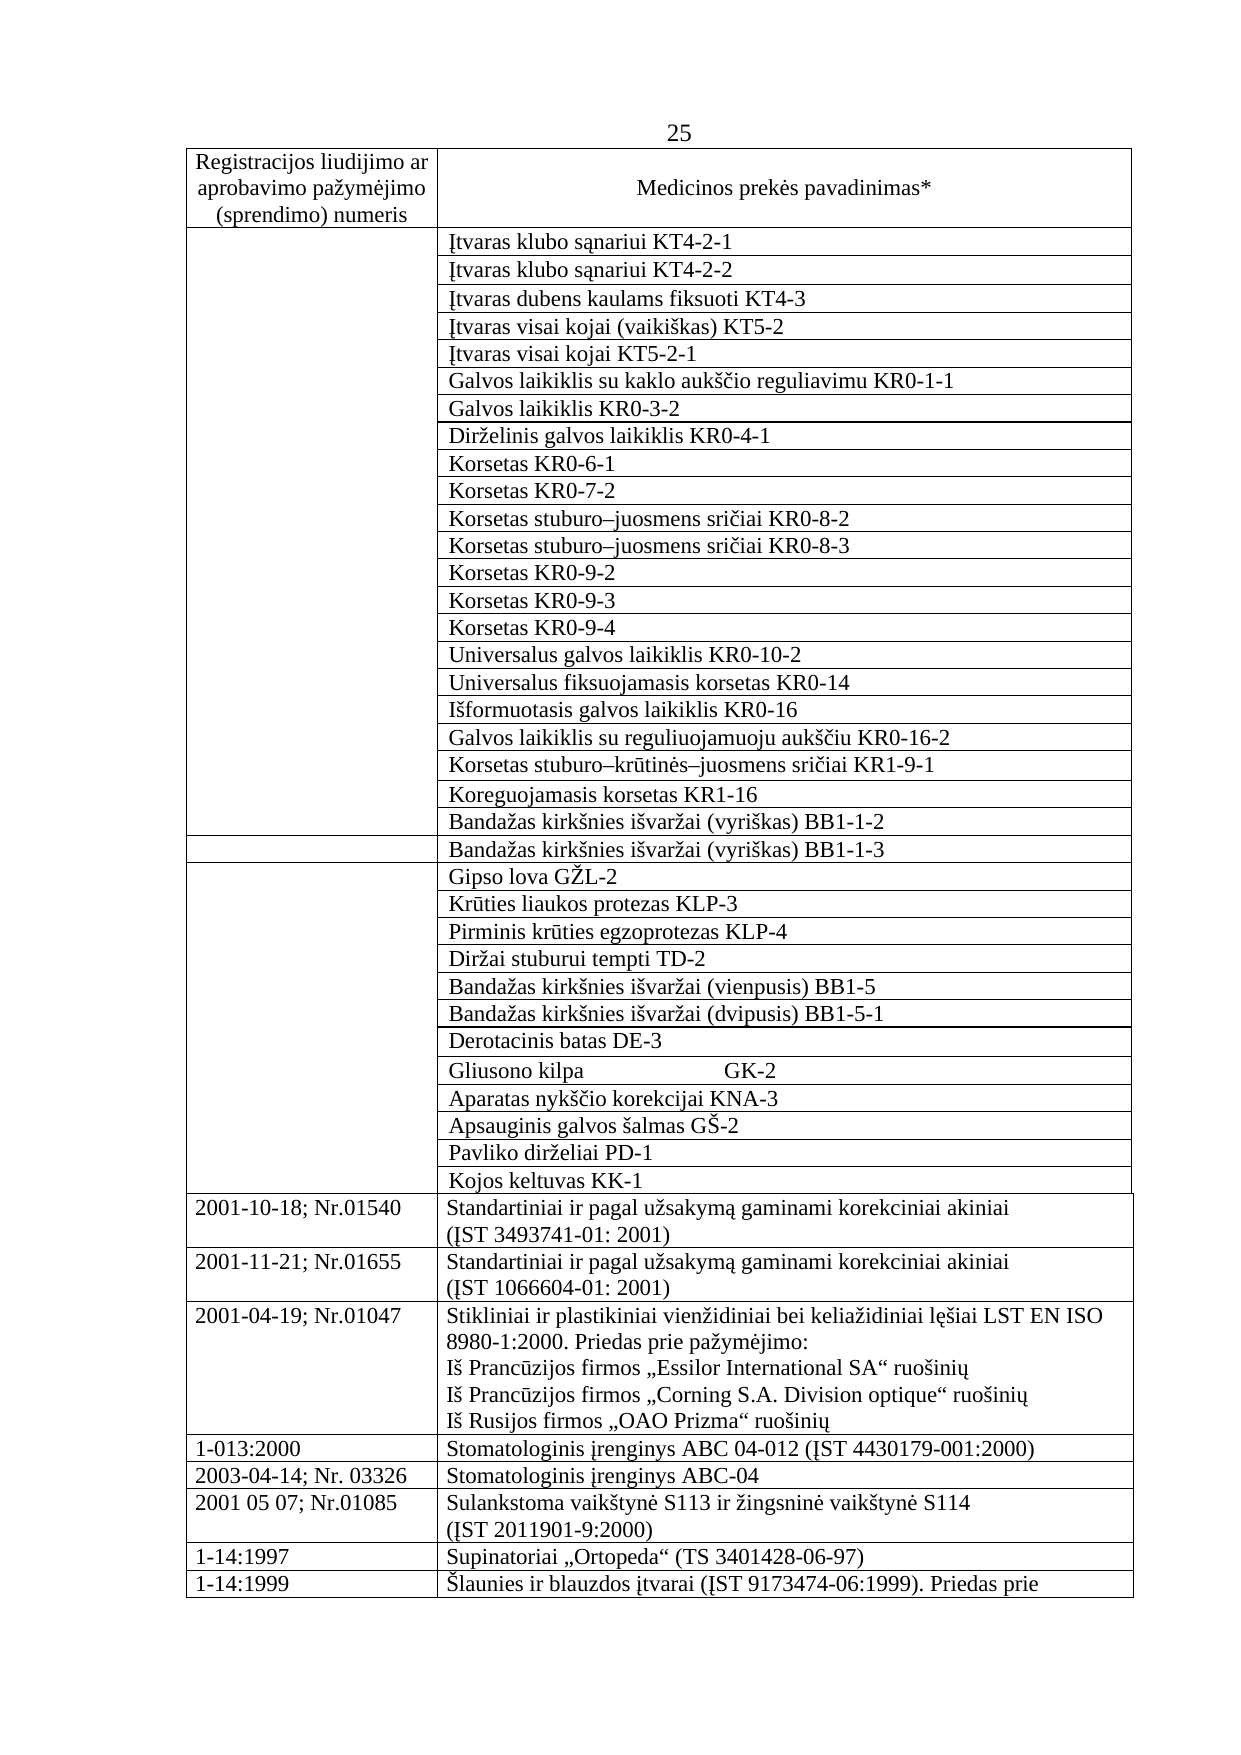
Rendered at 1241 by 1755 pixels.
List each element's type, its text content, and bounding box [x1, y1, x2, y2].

table_cell Korsetas KR0-7-2 [438, 477, 1131, 503]
table_cell [177, 1461, 186, 1488]
table_cell [187, 972, 437, 999]
table_cell Stikliniai ir plastikiniai vienžidiniai bei keliažidiniai lęšiai LST EN ISO 8980-1:2000. Priedas prie pažymėjimo: Iš Prancūzijos firmos „Essilor International SA“ ruošinių Iš Prancūzijos firmos „Corning S.A. Division optique“ ruošinių Iš Rusijos firmos „OAO Prizma“ ruošinių [438, 1302, 1133, 1433]
table_cell [177, 1434, 186, 1461]
table_cell [187, 723, 437, 750]
table_cell Dirželinis galvos laikiklis KR0-4-1 [438, 423, 1131, 449]
table_cell [177, 1056, 186, 1084]
table_cell [177, 476, 186, 503]
table_cell Pavliko dirželiai PD-1 [438, 1140, 1131, 1166]
table_cell [177, 312, 186, 339]
table_cell [187, 750, 437, 780]
table_cell [187, 807, 437, 835]
table_cell [177, 1247, 186, 1301]
table_cell [187, 228, 437, 254]
table_cell Koreguojamasis korsetas KR1-16 [438, 781, 1131, 807]
table_cell Galvos laikiklis su kaklo aukščio reguliavimu KR0-1-1 [438, 368, 1131, 394]
table_cell Bandažas kirkšnies išvaržai (dvipusis) BB1-5-1 [438, 1000, 1131, 1026]
table_cell [187, 421, 437, 449]
table_cell [177, 1301, 186, 1433]
table_cell [187, 476, 437, 503]
table_cell Stomatologinis įrenginys ABC 04-012 (ĮST 4430179-001:2000) [438, 1435, 1133, 1461]
table_cell Supinatoriai „Ortopeda“ (TS 3401428-06-97) [438, 1543, 1133, 1569]
table_cell Įtvaras visai kojai (vaikiškas) KT5-2 [438, 313, 1131, 339]
table_cell 1-14:1999 [187, 1571, 437, 1597]
table_cell [177, 227, 186, 254]
table_cell Gliusono kilpa GK-2 [438, 1057, 1131, 1084]
table_cell [187, 780, 437, 807]
table_cell [187, 586, 437, 613]
table_cell [177, 1488, 186, 1542]
table_cell [187, 504, 437, 531]
table_cell Standartiniai ir pagal užsakymą gaminami korekciniai akiniai (ĮST 3493741-01: 2001) [438, 1194, 1133, 1247]
table_header Registracijos liudijimo ar aprobavimo pažymėjimo (sprendimo) numeris [187, 149, 437, 227]
table_cell [177, 780, 186, 807]
table_cell [177, 695, 186, 723]
table_cell [177, 972, 186, 999]
table_cell [187, 312, 437, 339]
table_cell Išformuotasis galvos laikiklis KR0-16 [438, 696, 1131, 723]
table_cell Aparatas nykščio korekcijai KNA-3 [438, 1085, 1131, 1111]
table_cell 2001 05 07; Nr.01085 [187, 1489, 437, 1542]
table_cell Sulankstoma vaikštynė S113 ir žingsninė vaikštynė S114 (ĮST 2011901-9:2000) [438, 1489, 1133, 1542]
table_cell [187, 613, 437, 641]
table_cell [187, 558, 437, 586]
table_cell Gipso lova GŽL-2 [438, 863, 1131, 889]
table_cell [187, 1166, 437, 1193]
table_cell [177, 504, 186, 531]
table_cell [177, 613, 186, 641]
table_cell Korsetas KR0-9-4 [438, 614, 1131, 641]
table_cell [177, 339, 186, 367]
table_cell [187, 339, 437, 367]
table_cell Įtvaras dubens kaulams fiksuoti KT4-3 [438, 285, 1131, 312]
table_cell Įtvaras visai kojai KT5-2-1 [438, 340, 1131, 367]
table_cell [177, 531, 186, 558]
table_cell Derotacinis batas DE-3 [438, 1028, 1131, 1056]
table_cell [187, 641, 437, 668]
table_cell Apsauginis galvos šalmas GŠ-2 [438, 1112, 1131, 1138]
table_cell [177, 750, 186, 780]
table_cell Galvos laikiklis su reguliuojamuoju aukščiu KR0-16-2 [438, 724, 1131, 750]
table_cell [177, 1193, 186, 1247]
table_cell [177, 367, 186, 394]
table_cell Standartiniai ir pagal užsakymą gaminami korekciniai akiniai (ĮST 1066604-01: 2001) [438, 1248, 1133, 1301]
table_cell [177, 284, 186, 312]
table_cell [177, 558, 186, 586]
table_cell [177, 1139, 186, 1166]
table_cell Korsetas KR0-9-3 [438, 587, 1131, 613]
table_cell 1-14:1997 [187, 1543, 437, 1569]
table_cell 2001-10-18; Nr.01540 [187, 1194, 437, 1247]
table_cell 1-013:2000 [187, 1435, 437, 1461]
table_cell 2001-11-21; Nr.01655 [187, 1248, 437, 1301]
table_cell [187, 917, 437, 944]
table_cell [177, 1084, 186, 1111]
table_cell [177, 1111, 186, 1138]
table_cell [177, 449, 186, 476]
table_cell [187, 394, 437, 421]
table_cell Šlaunies ir blauzdos įtvarai (ĮST 9173474-06:1999). Priedas prie [438, 1571, 1133, 1597]
table_cell Bandažas kirkšnies išvaržai (vyriškas) BB1-1-3 [438, 836, 1131, 862]
table_cell Galvos laikiklis KR0-3-2 [438, 395, 1131, 421]
table_cell Stomatologinis įrenginys ABC-04 [438, 1462, 1133, 1488]
table_cell [177, 421, 186, 449]
table_cell [177, 723, 186, 750]
table_cell [177, 835, 186, 862]
table_cell [177, 862, 186, 889]
table_cell [177, 944, 186, 972]
table_cell [187, 284, 437, 312]
table_cell Korsetas KR0-6-1 [438, 450, 1131, 476]
table_header [177, 148, 186, 227]
table_header Medicinos prekės pavadinimas* [438, 149, 1131, 227]
table_cell Diržai stuburui tempti TD-2 [438, 945, 1131, 972]
table_cell Korsetas stuburo–juosmens sričiai KR0-8-3 [438, 532, 1131, 558]
table_cell [177, 668, 186, 695]
table_cell [187, 1056, 437, 1084]
table_cell Krūties liaukos protezas KLP-3 [438, 891, 1131, 917]
table_cell [177, 917, 186, 944]
table_cell [187, 1139, 437, 1166]
table_cell Įtvaras klubo sąnariui KT4-2-2 [438, 256, 1131, 284]
table_cell [177, 1026, 186, 1056]
table_cell [187, 890, 437, 917]
table_cell [187, 367, 437, 394]
table_cell 2001-04-19; Nr.01047 [187, 1302, 437, 1433]
table_cell [187, 449, 437, 476]
table_cell [177, 1166, 186, 1193]
table_cell [187, 668, 437, 695]
table_cell Kojos keltuvas KK-1 [438, 1167, 1131, 1193]
table_cell Universalus fiksuojamasis korsetas KR0-14 [438, 669, 1131, 695]
table_cell [187, 531, 437, 558]
table_cell [187, 1084, 437, 1111]
table_cell [187, 944, 437, 972]
table_cell Korsetas stuburo–juosmens sričiai KR0-8-2 [438, 505, 1131, 531]
table_cell [187, 1026, 437, 1056]
table_cell [187, 999, 437, 1026]
table_cell [177, 999, 186, 1026]
table_cell [187, 255, 437, 284]
table_cell Universalus galvos laikiklis KR0-10-2 [438, 642, 1131, 668]
table_cell 2003-04-14; Nr. 03326 [187, 1462, 437, 1488]
table_cell Korsetas stuburo–krūtinės–juosmens sričiai KR1-9-1 [438, 751, 1131, 780]
table_cell [177, 255, 186, 284]
table_cell [177, 394, 186, 421]
table_cell [177, 586, 186, 613]
table_cell [187, 836, 437, 862]
table_cell [177, 807, 186, 835]
table_cell Bandažas kirkšnies išvaržai (vienpusis) BB1-5 [438, 973, 1131, 999]
table_cell [177, 1570, 186, 1597]
table_cell [187, 863, 437, 889]
table_cell Korsetas KR0-9-2 [438, 559, 1131, 586]
table_cell Bandažas kirkšnies išvaržai (vyriškas) BB1-1-2 [438, 808, 1131, 835]
table_cell [187, 1111, 437, 1138]
table_cell [187, 695, 437, 723]
table_cell [177, 1542, 186, 1569]
table_cell Įtvaras klubo sąnariui KT4-2-1 [438, 228, 1131, 254]
table_cell Pirminis krūties egzoprotezas KLP-4 [438, 918, 1131, 944]
table_cell [177, 890, 186, 917]
table_cell [177, 641, 186, 668]
